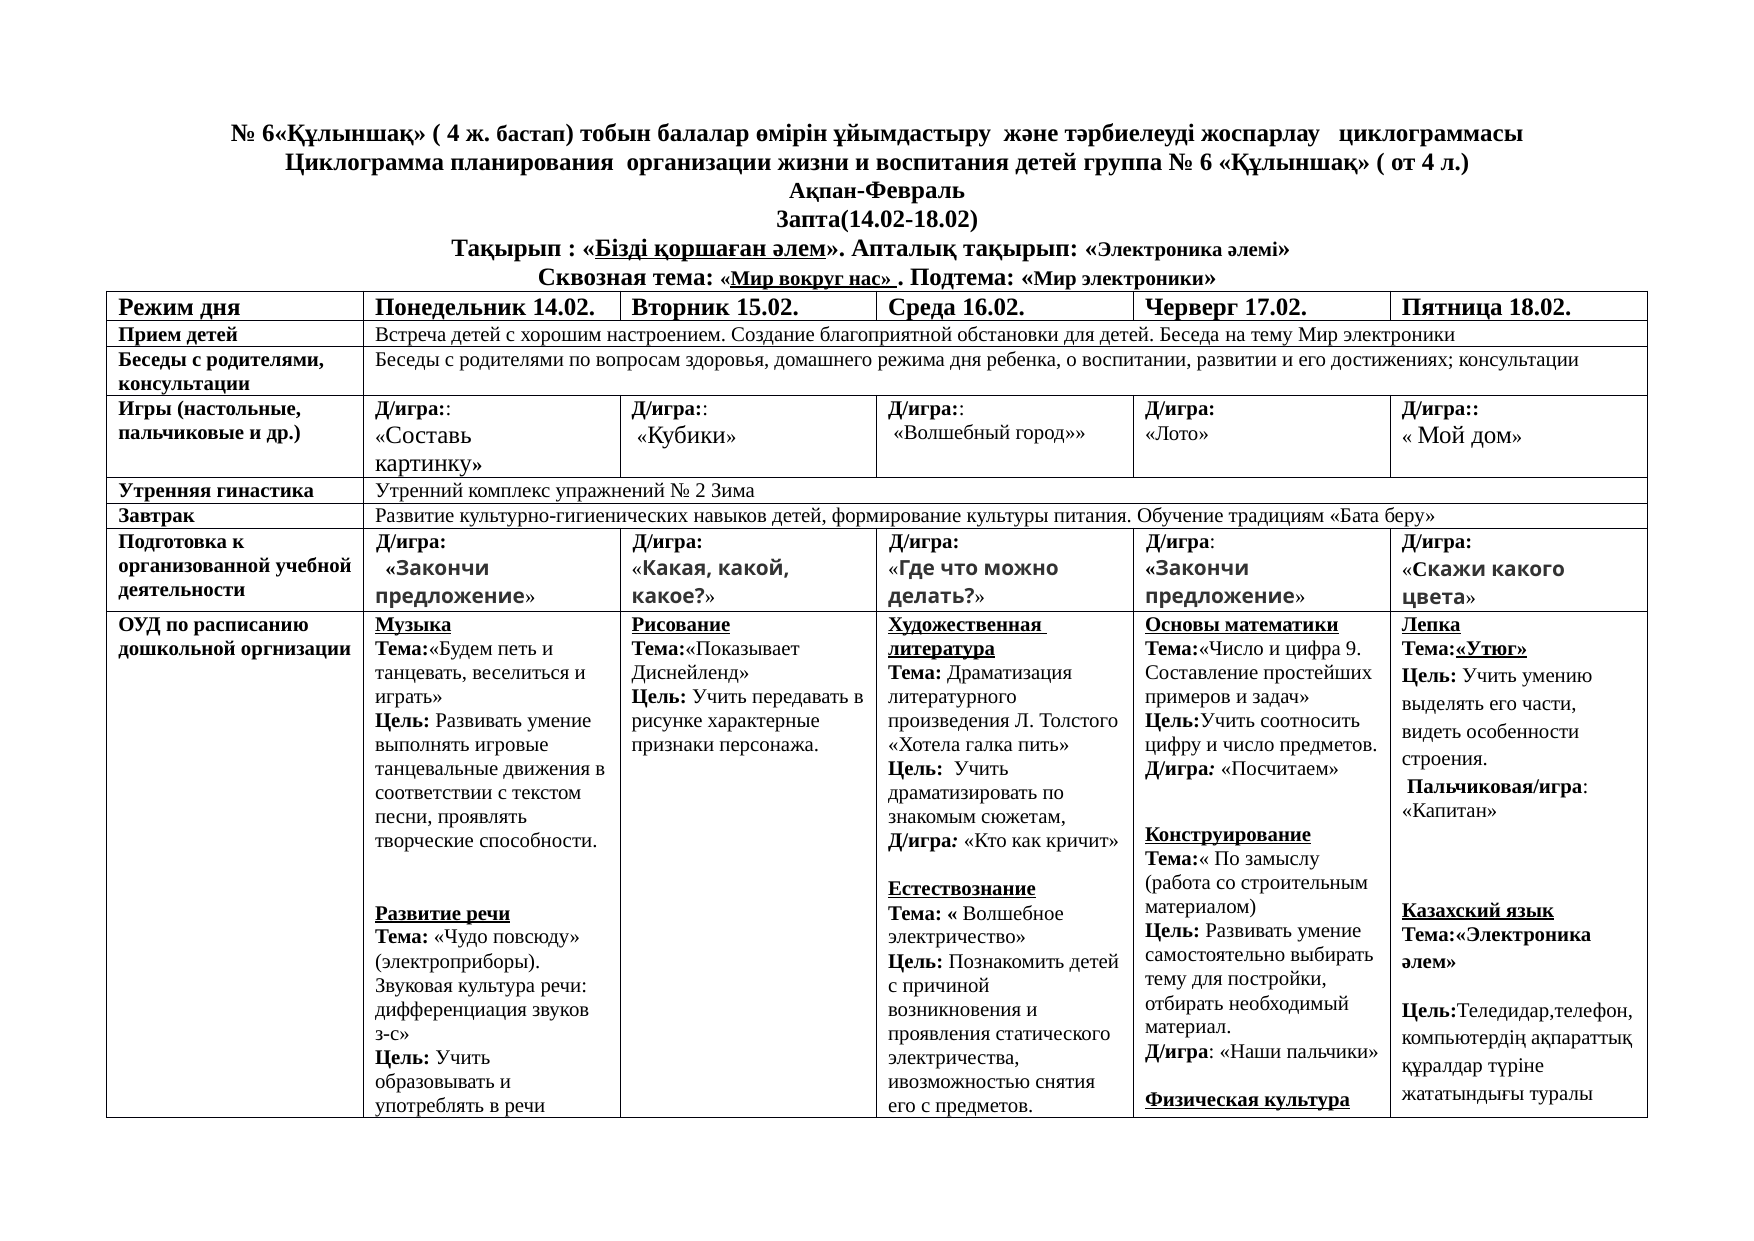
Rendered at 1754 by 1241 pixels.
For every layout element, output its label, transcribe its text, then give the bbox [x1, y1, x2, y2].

table_header Черверг 17.02. [1134, 292, 1390, 320]
table_cell Завтрак [107, 504, 363, 527]
table_cell Беседы с родителями по вопросам здоровья, домашнего режима дня ребенка, о воспитании, развитии и его достижениях; консультации [364, 347, 1647, 395]
table_header Режим дня [107, 292, 363, 320]
table_cell Подготовка к организованной учебной деятельности [107, 529, 363, 611]
table_cell Д/игра: «Лото» [1134, 396, 1390, 477]
table_cell Встреча детей с хорошим настроением. Создание благоприятной обстановки для детей. Беседа на тему Мир электроники [364, 321, 1647, 346]
text № 6«Құлыншақ» ( 4 ж. бастап) тобын балалар өмірін ұйымдастыру және тәрбиелеуді жоспарлау циклограммасы Циклограмма планирования организации жизни и воспитания детей группа № 6 «Құлыншақ» ( от 4 л.) [118, 118, 1636, 176]
table_cell Д/игра: «Закончи предложение» [364, 529, 620, 611]
table_cell Утренний комплекс упражнений № 2 Зима [364, 478, 1647, 502]
table_cell Рисование Тема:«Показывает Диснейленд» Цель: Учить передавать в рисунке характерные признаки персонажа. [621, 612, 876, 1117]
table_cell Художественная литература Тема: Драматизация литературного произведения Л. Толстого «Хотела галка пить» Цель: Учить драматизировать по знакомым сюжетам, Д/игра: «Кто как кричит» Естествознание Тема: « Волшебное электричество» Цель: Познакомить детей с причиной возникновения и проявления статического электричества, ивозможностью снятия его с предметов. [877, 612, 1133, 1117]
text Ақпан-Февраль [118, 176, 1636, 204]
table_cell Д/игра: «Закончи предложение» [1134, 529, 1390, 611]
table_cell Д/игра:: «Кубики» [621, 396, 876, 477]
table_cell Утренняя гинастика [107, 478, 363, 502]
table_cell Д/игра:: « Мой дом» [1391, 396, 1647, 477]
text Сквозная тема: «Мир вокруг нас» . Подтема: «Мир электроники» [118, 262, 1636, 291]
table_cell Д/игра:: «Составь картинку» [364, 396, 620, 477]
table_cell Д/игра: «Какая, какой, какое?» [621, 529, 876, 611]
table_cell Лепка Тема:«Утюг» Цель: Учить умению выделять его части, видеть особенности строения. Пальчиковая/игра: «Капитан» Казахский язык Тема:«Электроника әлем» Цель:Теледидар,телефон, компьютердің ақпараттық құралдар түріне жататындығы туралы [1391, 612, 1647, 1117]
table_cell Развитие культурно-гигиенических навыков детей, формирование культуры питания. Обучение традициям «Бата беру» [364, 504, 1647, 527]
text 3апта(14.02-18.02) [118, 204, 1636, 233]
table_cell Игры (настольные, пальчиковые и др.) [107, 396, 363, 477]
table_cell Д/игра: «Где что можно делать?» [877, 529, 1133, 611]
table_cell Прием детей [107, 321, 363, 346]
text Тақырып : «Бізді қоршаған әлем». Апталық тақырып: «Электроника әлемі» [118, 233, 1636, 262]
table_cell Основы математики Тема:«Число и цифра 9. Составление простейших примеров и задач» Цель:Учить соотносить цифру и число предметов. Д/игра: «Посчитаем» Конструирование Тема:« По замыслу (работа со строительным материалом) Цель: Развивать умение самостоятельно выбирать тему для постройки, отбирать необходимый материал. Д/игра: «Наши пальчики» Физическая культура [1134, 612, 1390, 1117]
table_cell Д/игра:: «Волшебный город»» [877, 396, 1133, 477]
table_cell Беседы с родителями, консультации [107, 347, 363, 395]
table_header Вторник 15.02. [621, 292, 876, 320]
table_cell ОУД по расписанию дошкольной оргнизации [107, 612, 363, 1117]
table_header Понедельник 14.02. [364, 292, 620, 320]
table_header Пятница 18.02. [1391, 292, 1647, 320]
table_cell Д/игра: «Скажи какого цвета» [1391, 529, 1647, 611]
table_header Среда 16.02. [877, 292, 1133, 320]
table_cell Музыка Тема:«Будем петь и танцевать, веселиться и играть» Цель: Развивать умение выполнять игровые танцевальные движения в соответствии с текстом песни, проявлять творческие способности. Развитие речи Тема: «Чудо повсюду» (электроприборы). Звуковая культура речи: дифференциация звуков з-с» Цель: Учить образовывать и употреблять в речи [364, 612, 620, 1117]
